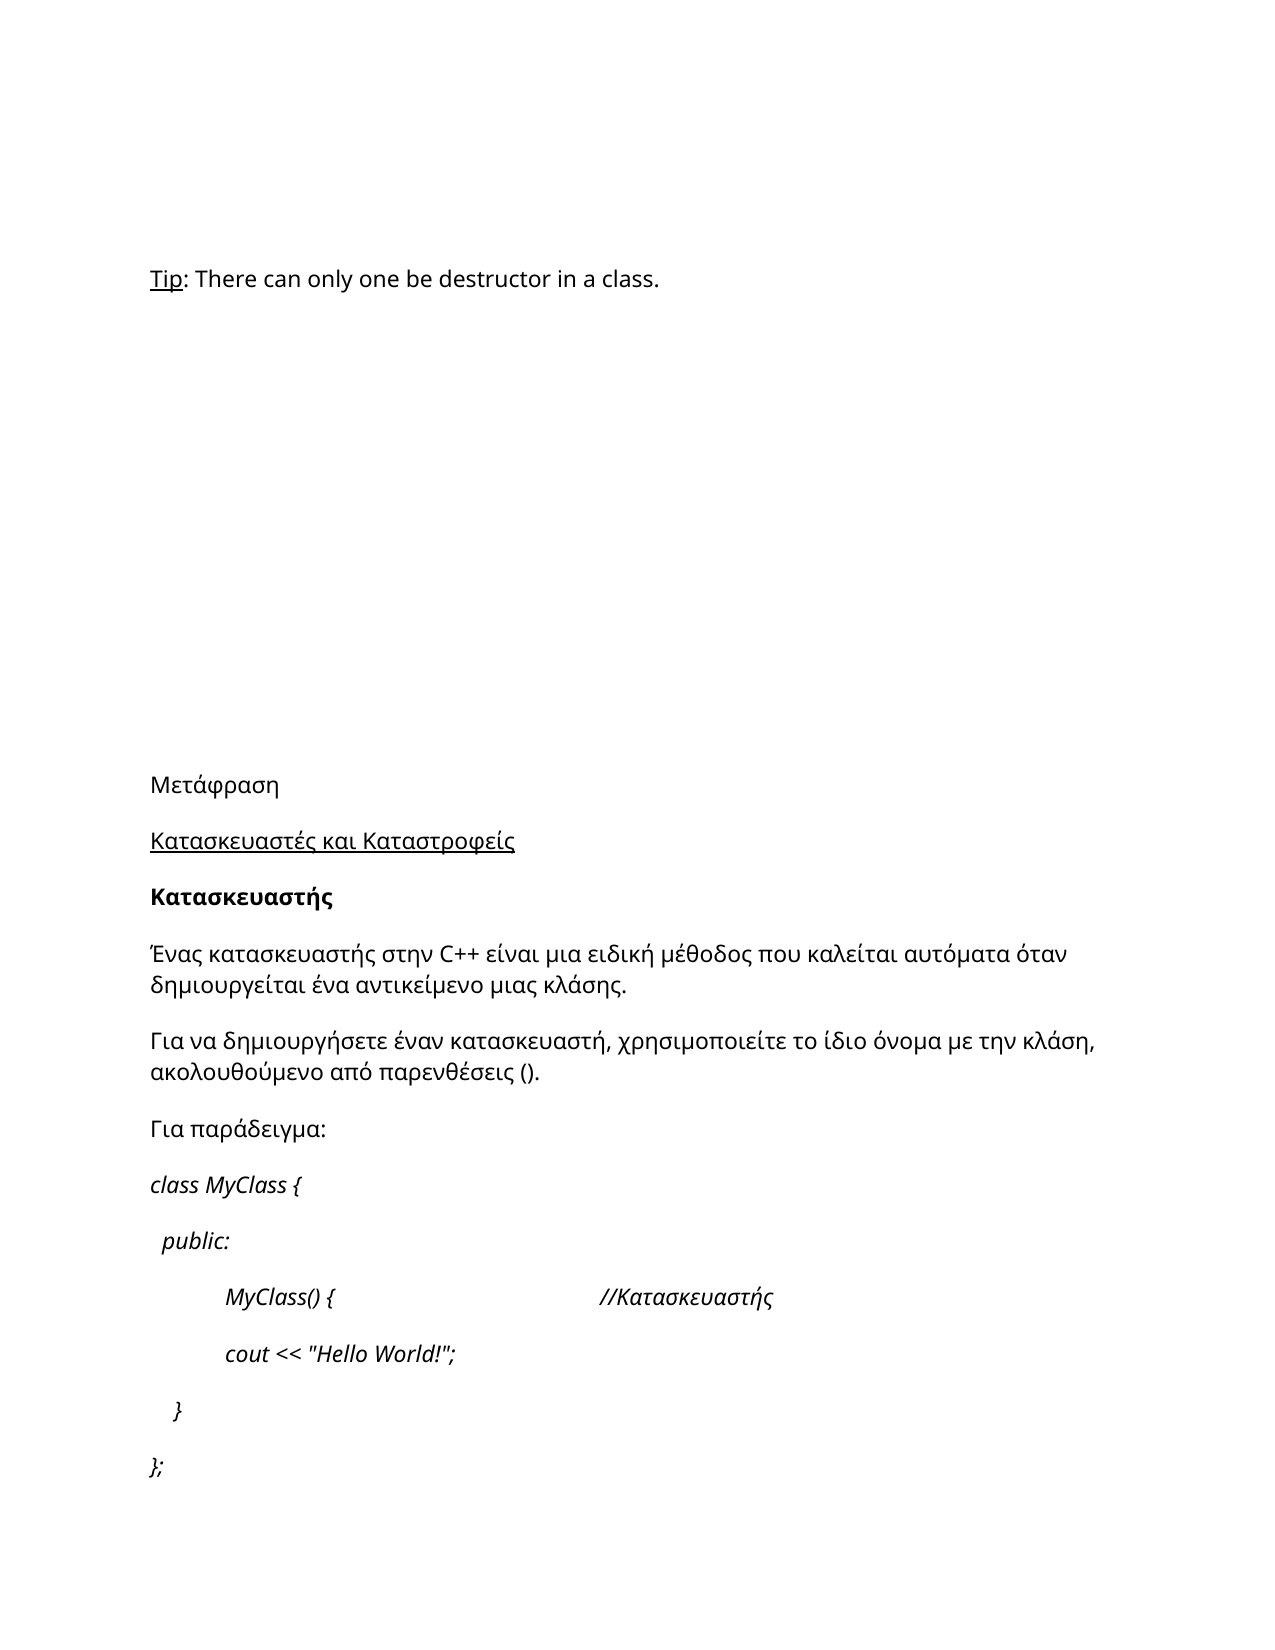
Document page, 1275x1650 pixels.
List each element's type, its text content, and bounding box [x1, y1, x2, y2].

text Κατασκευαστές και Καταστροφείς [150, 825, 1125, 856]
text } [150, 1394, 1125, 1425]
text Ένας κατασκευαστής στην C++ είναι μια ειδική μέθοδος που καλείται αυτόματα όταν δημιουργείται ένα αντικείμενο μιας κλάσης. [150, 937, 1125, 1000]
text Για παράδειγμα: [150, 1112, 1125, 1144]
text }; [150, 1450, 1125, 1481]
text Μετάφραση [150, 769, 1125, 800]
text class MyClass { [150, 1169, 1125, 1200]
text Κατασκευαστής [150, 881, 1125, 912]
text cout << "Hello World!"; [150, 1337, 1125, 1369]
text Tip: There can only one be destructor in a class. [150, 262, 1125, 294]
text public: [150, 1225, 1125, 1256]
text Για να δημιουργήσετε έναν κατασκευαστή, χρησιμοποιείτε το ίδιο όνομα με την κλάση, ακολουθούμενο από παρενθέσεις (). [150, 1025, 1125, 1087]
text MyClass() { //Κατασκευαστής [150, 1281, 1125, 1312]
